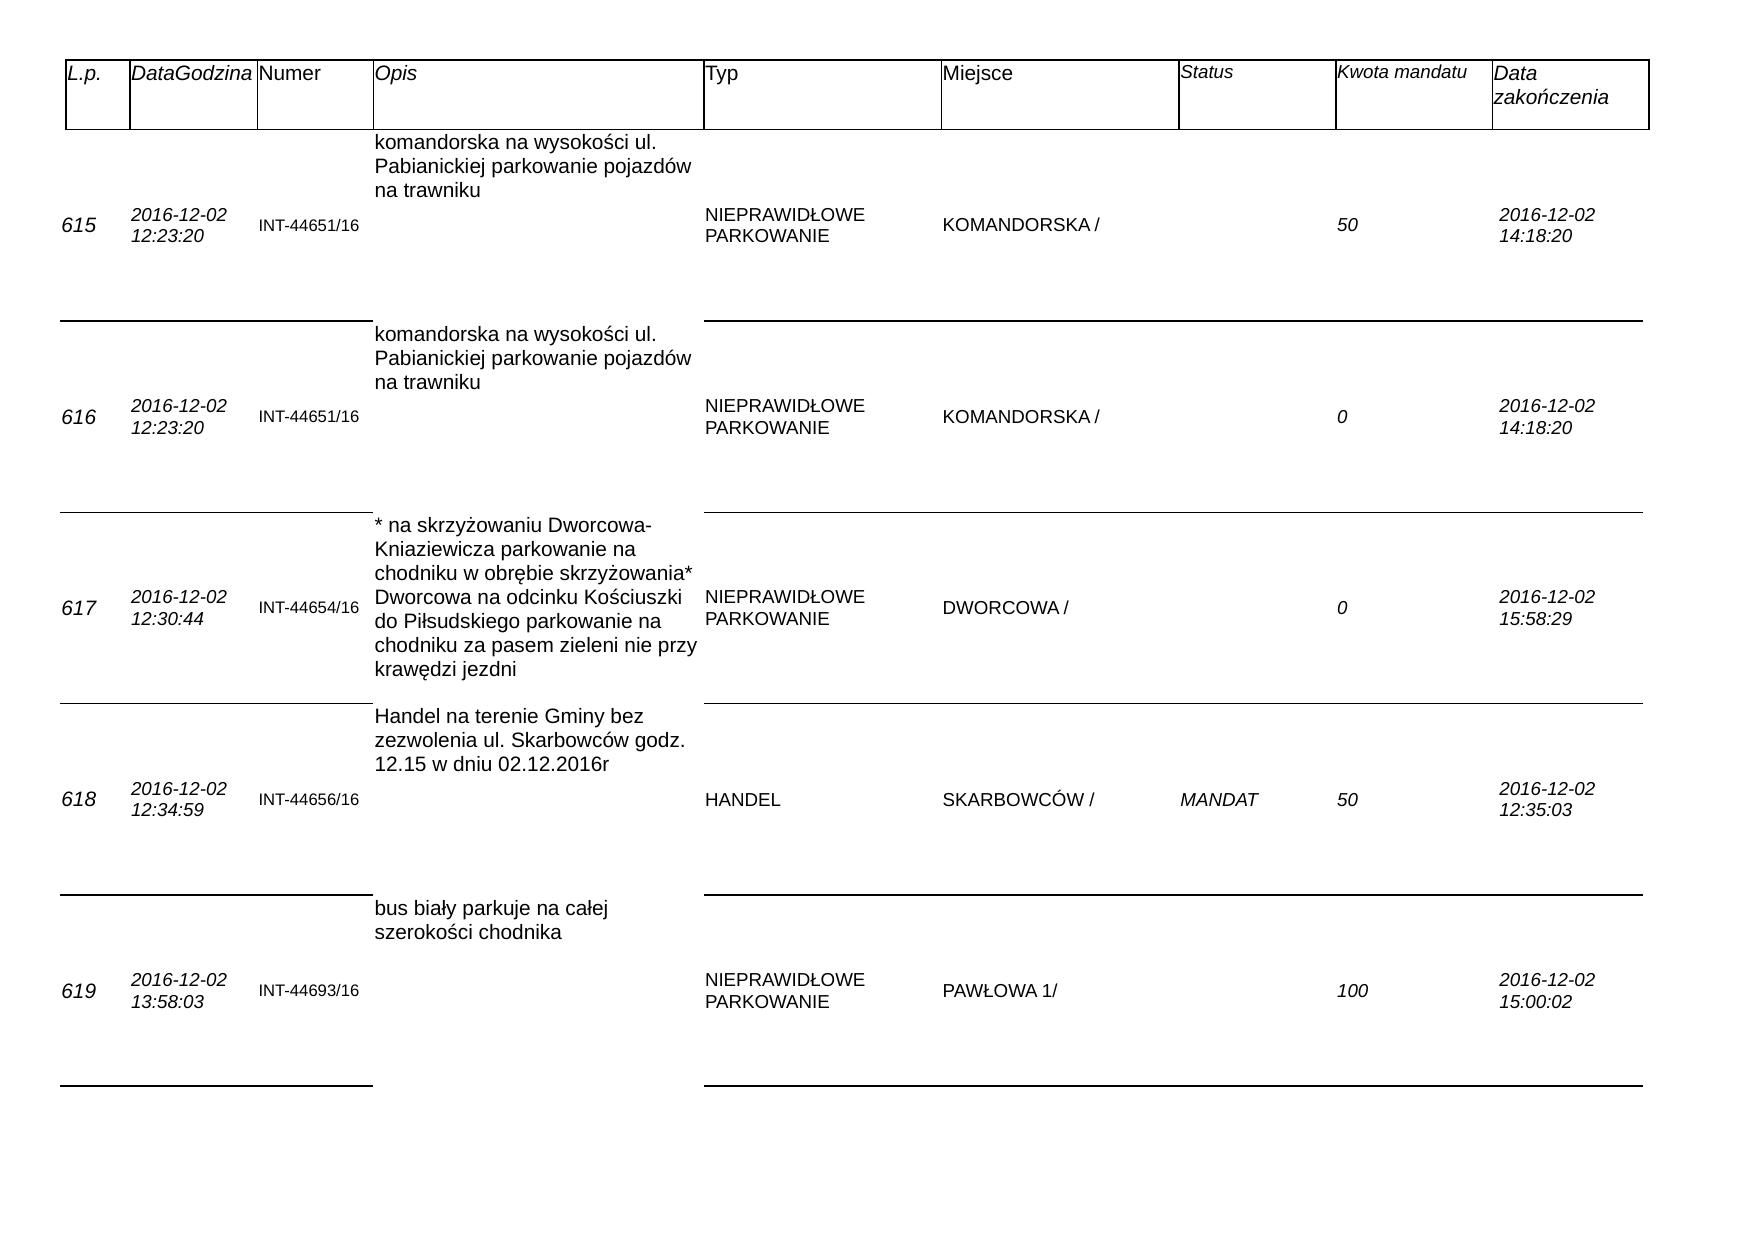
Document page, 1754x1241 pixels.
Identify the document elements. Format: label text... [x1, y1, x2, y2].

table_header L.p. [67, 61, 129, 129]
table_cell 615 [60, 129, 130, 320]
table_cell 2016-12-02 12:23:20 [130, 322, 257, 511]
table_cell [1179, 322, 1336, 511]
table_cell INT-44651/16 [257, 322, 373, 511]
table_cell [1643, 703, 1649, 894]
table_cell [1643, 320, 1649, 511]
table_cell 2016-12-02 12:35:03 [1498, 704, 1643, 894]
table_cell [1643, 511, 1649, 703]
table_cell 2016-12-02 13:58:03 [130, 896, 257, 1085]
table_cell HANDEL [704, 704, 941, 894]
table_cell 2016-12-02 15:58:29 [1498, 513, 1643, 703]
table_header Status [1180, 61, 1335, 129]
table_cell 619 [60, 896, 130, 1085]
table_cell NIEPRAWIDŁOWE PARKOWANIE [704, 130, 941, 320]
table_cell [1179, 513, 1336, 703]
table_cell MANDAT [1179, 704, 1336, 894]
table_header DataGodzina [131, 61, 257, 129]
table_cell 2016-12-02 14:18:20 [1498, 322, 1643, 511]
table_cell 2016-12-02 12:30:44 [130, 513, 257, 703]
table_header Miejsce [942, 61, 1178, 129]
table_header Opis [374, 61, 703, 129]
table_cell bus biały parkuje na całej szerokości chodnika [373, 894, 704, 1085]
table_cell 2016-12-02 15:00:02 [1498, 896, 1643, 1085]
table_cell 50 [1336, 704, 1498, 894]
table_cell 616 [60, 322, 130, 511]
table_cell INT-44651/16 [257, 130, 373, 320]
table_cell [1643, 130, 1649, 320]
table_cell 2016-12-02 12:34:59 [130, 704, 257, 894]
table_header [60, 59, 65, 129]
table_cell Handel na terenie Gminy bez zezwolenia ul. Skarbowców godz. 12.15 w dniu 02.12.2016r [373, 703, 704, 894]
table_cell [1643, 894, 1649, 1085]
table_header Data zakończenia [1493, 61, 1648, 129]
table_cell * na skrzyżowaniu Dworcowa-Kniaziewicza parkowanie na chodniku w obrębie skrzyżowania* Dworcowa na odcinku Kościuszki do Piłsudskiego parkowanie na chodniku za pasem zieleni nie przy krawędzi jezdni [373, 511, 704, 703]
table_cell 2016-12-02 14:18:20 [1498, 130, 1643, 320]
table_cell KOMANDORSKA / [941, 322, 1179, 511]
table_cell 0 [1336, 513, 1498, 703]
table_cell PAWŁOWA 1/ [941, 896, 1179, 1085]
table_cell 100 [1336, 896, 1498, 1085]
table_cell 617 [60, 513, 130, 703]
table_cell komandorska na wysokości ul. Pabianickiej parkowanie pojazdów na trawniku [373, 130, 704, 320]
table_cell 50 [1336, 130, 1498, 320]
table_cell SKARBOWCÓW / [941, 704, 1179, 894]
table_cell NIEPRAWIDŁOWE PARKOWANIE [704, 322, 941, 511]
table_header Kwota mandatu [1337, 61, 1492, 129]
table_cell KOMANDORSKA / [941, 130, 1179, 320]
table_cell INT-44656/16 [257, 704, 373, 894]
table_cell INT-44693/16 [257, 896, 373, 1085]
table_cell 618 [60, 704, 130, 894]
table_cell NIEPRAWIDŁOWE PARKOWANIE [704, 513, 941, 703]
table_cell NIEPRAWIDŁOWE PARKOWANIE [704, 896, 941, 1085]
table_header Numer [258, 61, 373, 129]
table_cell INT-44654/16 [257, 513, 373, 703]
table_cell 0 [1336, 322, 1498, 511]
table_header Typ [705, 61, 941, 129]
table_cell DWORCOWA / [941, 513, 1179, 703]
table_cell 2016-12-02 12:23:20 [130, 130, 257, 320]
table_cell [1179, 130, 1336, 320]
table_cell [1179, 896, 1336, 1085]
table_cell komandorska na wysokości ul. Pabianickiej parkowanie pojazdów na trawniku [373, 320, 704, 511]
